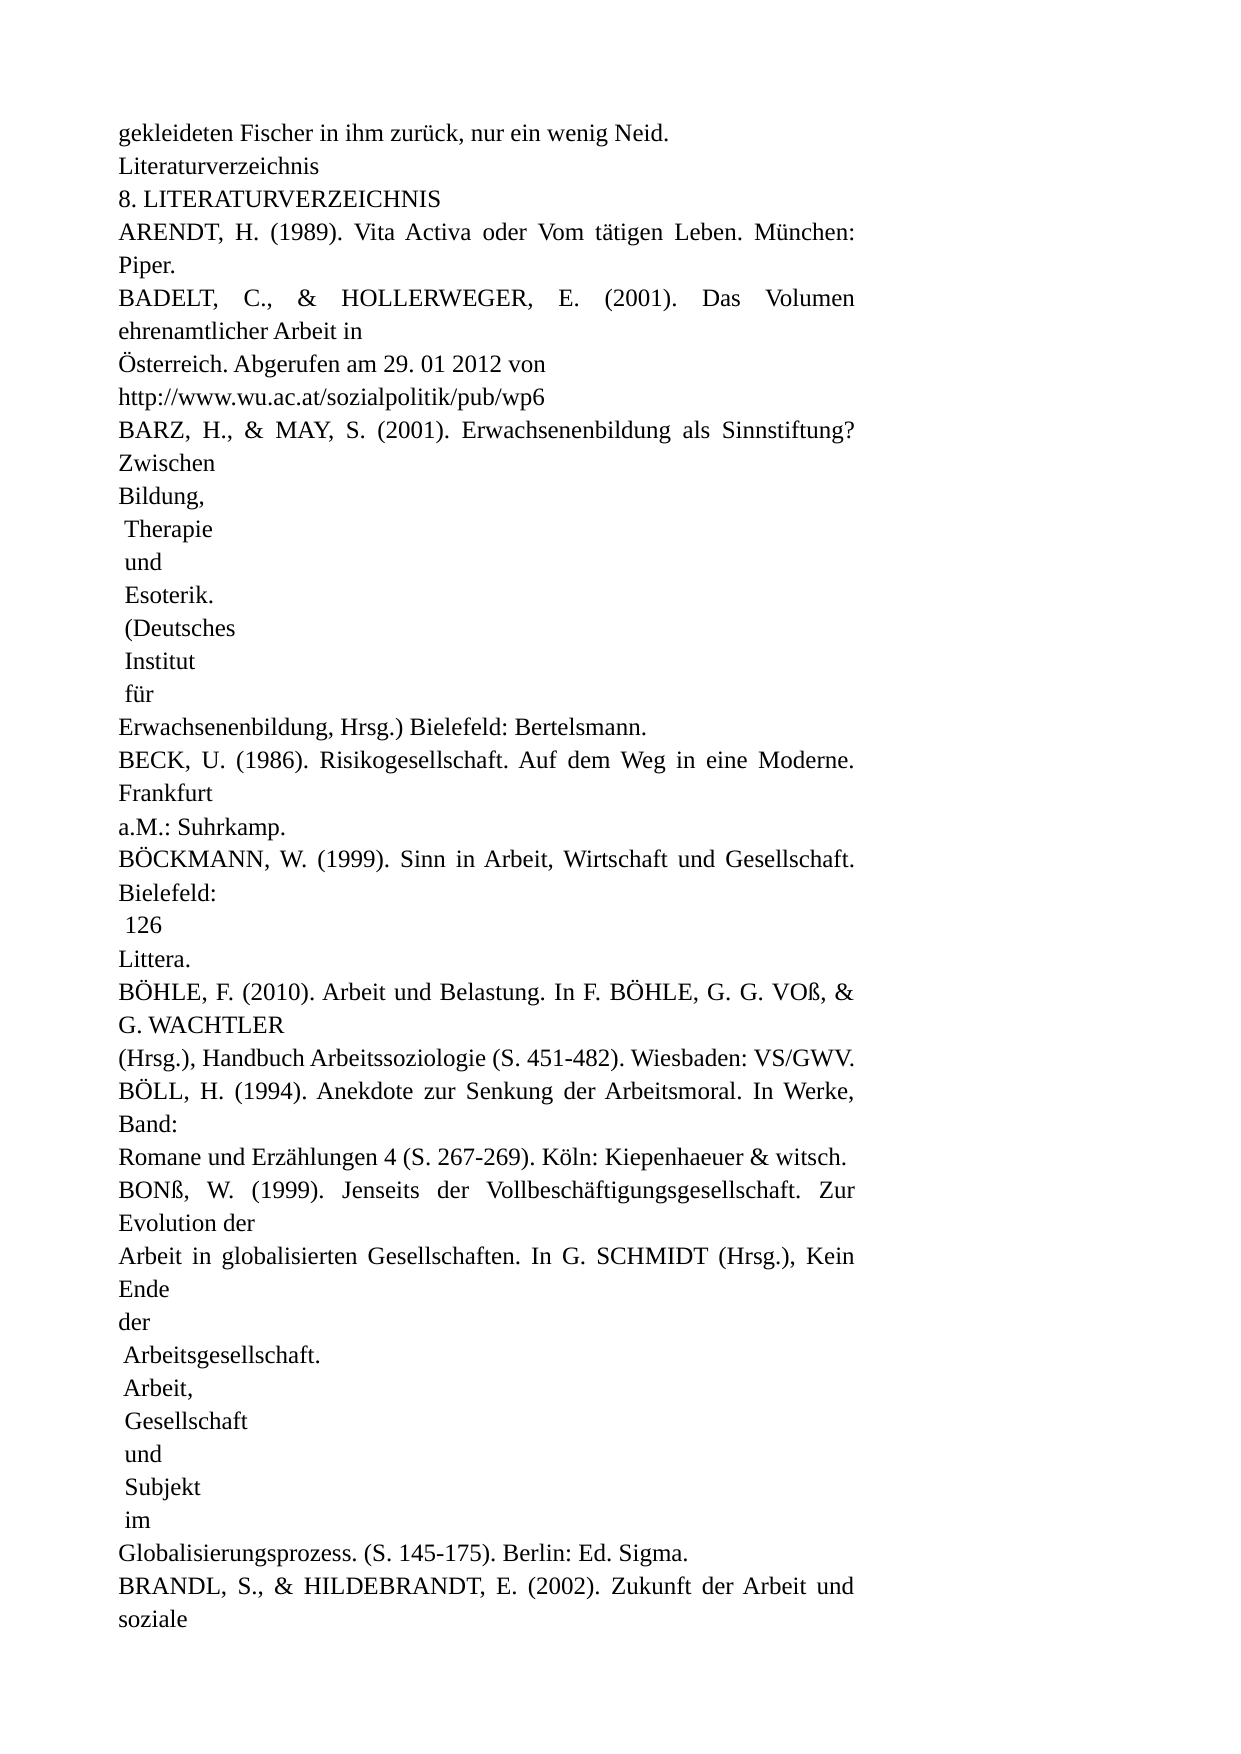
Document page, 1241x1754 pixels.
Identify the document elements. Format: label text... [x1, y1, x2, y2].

text Globalisierungsprozess. (S. 145-175). Berlin: Ed. Sigma. [118, 1538, 856, 1567]
text BÖLL, H. (1994). Anekdote zur Senkung der Arbeitsmoral. In Werke, Band: [118, 1076, 856, 1137]
text gekleideten Fischer in ihm zurück, nur ein wenig Neid. [118, 118, 856, 147]
text Österreich. Abgerufen am 29. 01 2012 von [118, 349, 856, 378]
text Bildung, [118, 481, 856, 510]
text 8. LITERATURVERZEICHNIS [118, 184, 856, 213]
text (Hrsg.), Handbuch Arbeitssoziologie (S. 451-482). Wiesbaden: VS/GWV. [118, 1043, 856, 1071]
text im [118, 1505, 856, 1534]
text BECK, U. (1986). Risikogesellschaft. Auf dem Weg in eine Moderne. Frankfurt [118, 746, 856, 807]
text Littera. [118, 944, 856, 972]
text Esoterik. [118, 580, 856, 609]
text Arbeitsgesellschaft. [118, 1340, 856, 1369]
text BÖCKMANN, W. (1999). Sinn in Arbeit, Wirtschaft und Gesellschaft. Bielefeld: [118, 844, 856, 906]
text Subjekt [118, 1472, 856, 1501]
text (Deutsches [118, 613, 856, 642]
text Arbeit in globalisierten Gesellschaften. In G. SCHMIDT (Hrsg.), Kein Ende [118, 1241, 856, 1303]
text BÖHLE, F. (2010). Arbeit und Belastung. In F. BÖHLE, G. G. VOß, & G. WACHTLER [118, 977, 856, 1038]
text der [118, 1307, 856, 1336]
text Erwachsenenbildung, Hrsg.) Bielefeld: Bertelsmann. [118, 712, 856, 741]
text 126 [118, 911, 856, 939]
text Institut [118, 646, 856, 675]
text a.M.: Suhrkamp. [118, 812, 856, 840]
text BONß, W. (1999). Jenseits der Vollbeschäftigungsgesellschaft. Zur Evolution der [118, 1175, 856, 1237]
text Arbeit, [118, 1373, 856, 1402]
text Romane und Erzählungen 4 (S. 267-269). Köln: Kiepenhaeuer & witsch. [118, 1142, 856, 1171]
text und [118, 1439, 856, 1468]
text http://www.wu.ac.at/sozialpolitik/pub/wp6 [118, 382, 856, 411]
text BRANDL, S., & HILDEBRANDT, E. (2002). Zukunft der Arbeit und soziale [118, 1571, 856, 1633]
text für [118, 679, 856, 708]
text BARZ, H., & MAY, S. (2001). Erwachsenenbildung als Sinnstiftung? Zwischen [118, 415, 856, 477]
text Literaturverzeichnis [118, 151, 856, 180]
text und [118, 547, 856, 576]
text Therapie [118, 514, 856, 543]
text Gesellschaft [118, 1406, 856, 1435]
text ARENDT, H. (1989). Vita Activa oder Vom tätigen Leben. München: Piper. [118, 217, 856, 279]
text BADELT, C., & HOLLERWEGER, E. (2001). Das Volumen ehrenamtlicher Arbeit in [118, 283, 856, 345]
